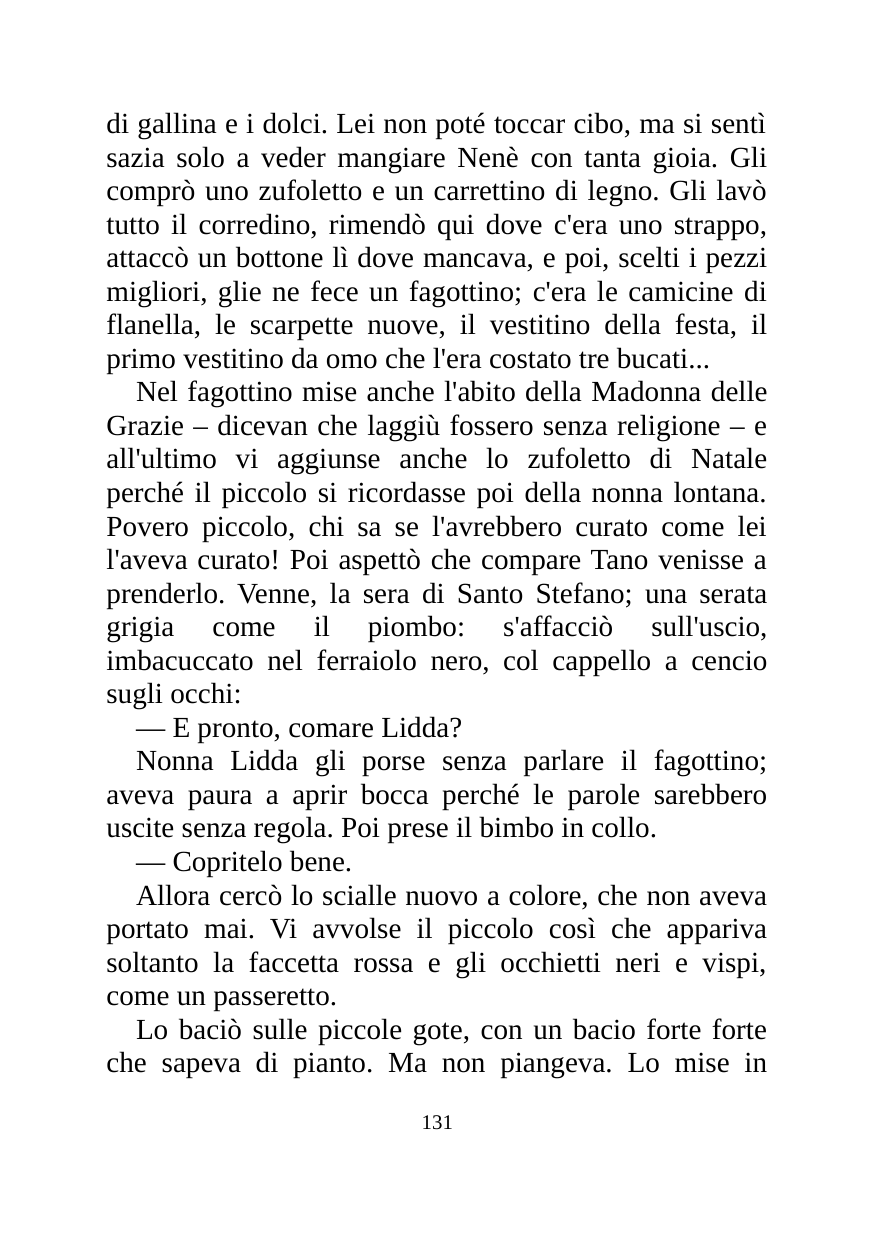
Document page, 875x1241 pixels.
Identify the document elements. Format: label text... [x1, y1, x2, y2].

text — Copritelo bene. [106, 844, 768, 878]
text — E pronto, comare Lidda? [106, 710, 768, 743]
text Nonna Lidda gli porse senza parlare il fagottino; aveva paura a aprir bocca perché le parole sarebbero uscite senza regola. Poi prese il bimbo in collo. [106, 743, 768, 844]
text Allora cercò lo scialle nuovo a colore, che non aveva portato mai. Vi avvolse il piccolo così che appariva soltanto la faccetta rossa e gli occhietti neri e vispi, come un passeretto. [106, 878, 768, 1012]
text di gallina e i dolci. Lei non poté toccar cibo, ma si sentì sazia solo a veder mangiare Nenè con tanta gioia. Gli comprò uno zufoletto e un carrettino di legno. Gli lavò tutto il corredino, rimendò qui dove c'era uno strappo, attaccò un bottone lì dove mancava, e poi, scelti i pezzi migliori, glie ne fece un fagottino; c'era le camicine di flanella, le scarpette nuove, il vestitino della festa, il primo vestitino da omo che l'era costato tre bucati... [106, 106, 768, 374]
text Lo baciò sulle piccole gote, con un bacio forte forte che sapeva di pianto. Ma non piangeva. Lo mise in [106, 1012, 768, 1079]
text Nel fagottino mise anche l'abito della Madonna delle Grazie – dicevan che laggiù fossero senza religione – e all'ultimo vi aggiunse anche lo zufoletto di Natale perché il piccolo si ricordasse poi della nonna lontana. Povero piccolo, chi sa se l'avrebbero curato come lei l'aveva curato! Poi aspettò che compare Tano venisse a prenderlo. Venne, la sera di Santo Stefano; una serata grigia come il piombo: s'affacciò sull'uscio, imbacuccato nel ferraiolo nero, col cappello a cencio sugli occhi: [106, 374, 768, 710]
